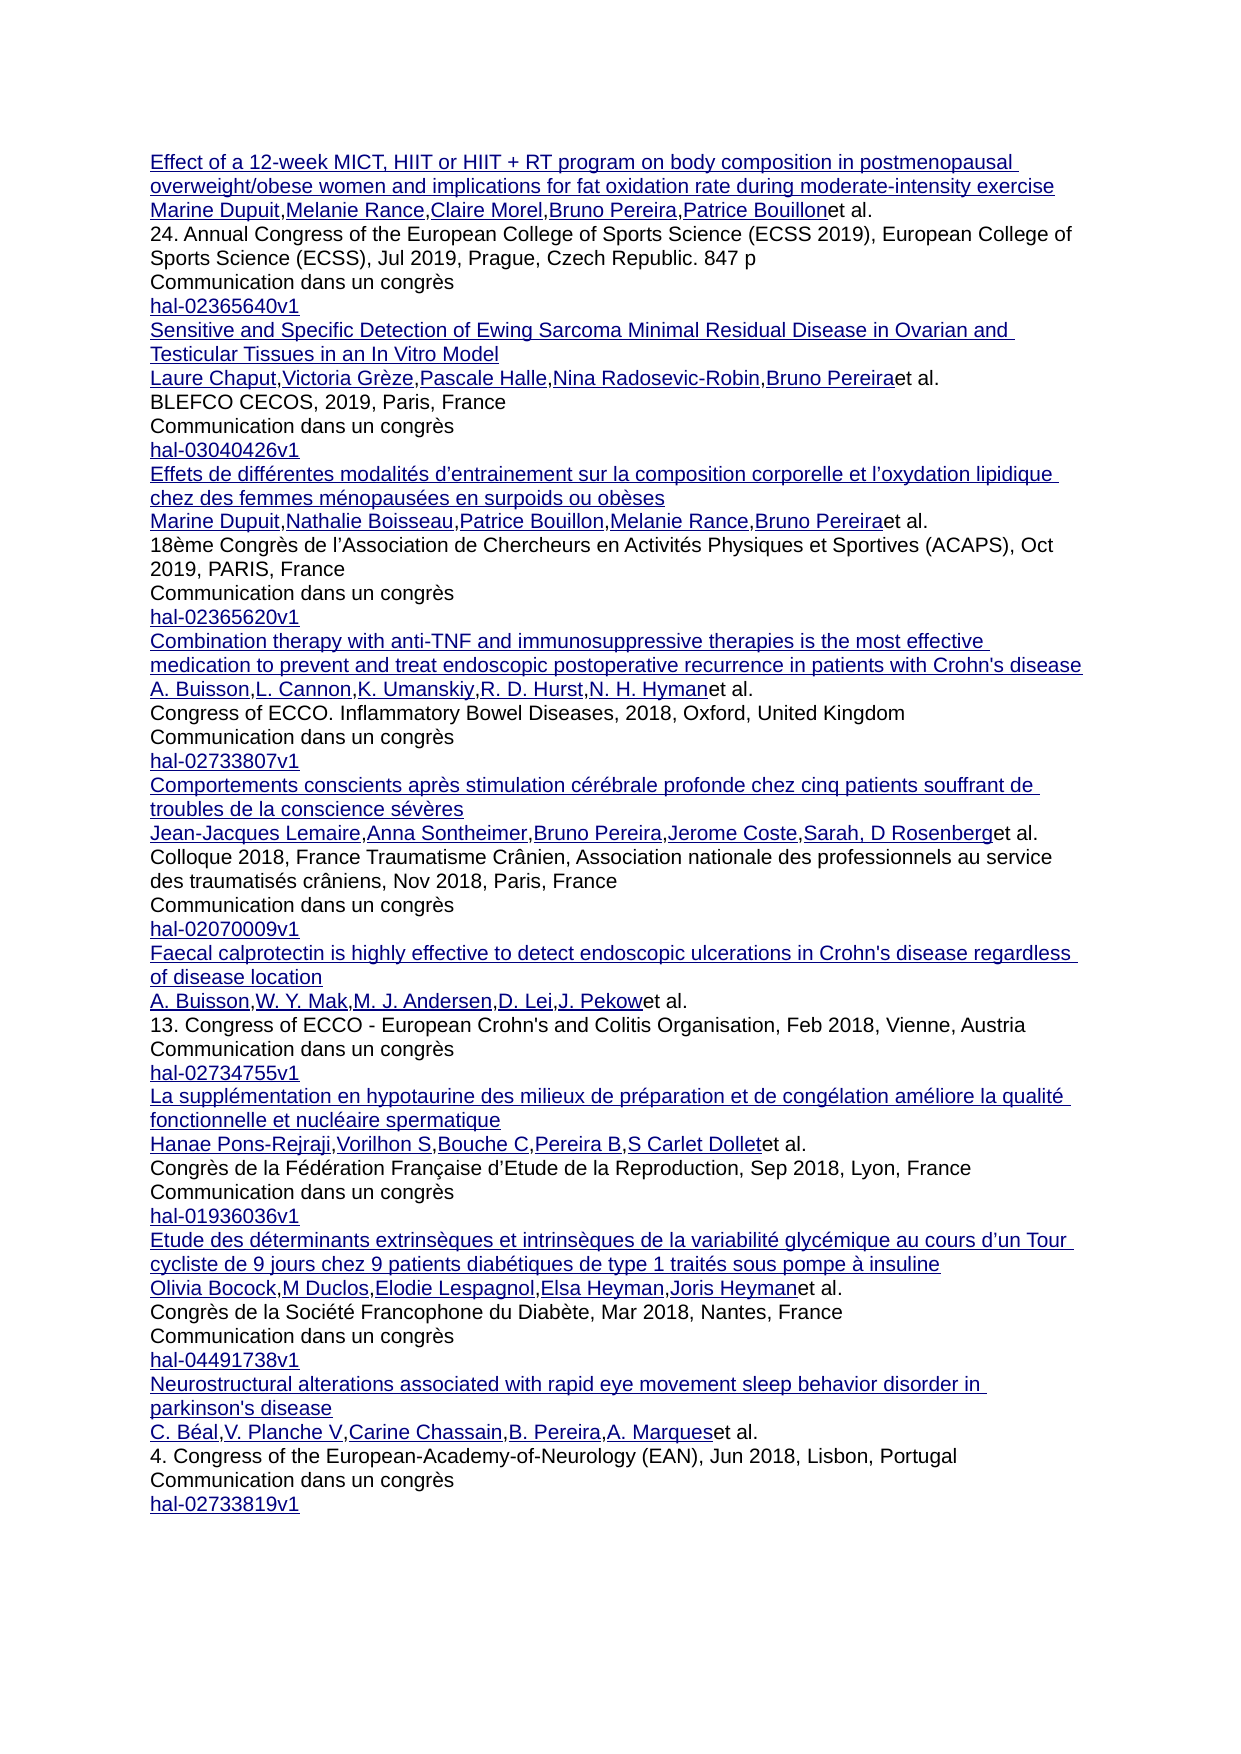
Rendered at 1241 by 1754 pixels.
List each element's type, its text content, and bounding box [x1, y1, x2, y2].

table_cell Neurostructural alterations associated with rapid eye movement sleep behavior disorder in parkinson's disease C. Béal,V. Planche V,Carine Chassain,B. Pereira,A. Marqueset al. 4. Congress of the European-Academy-of-Neurology (EAN), Jun 2018, Lisbon, Portugal Communication dans un congrès hal-02733819v1 [150, 1372, 1090, 1516]
table_cell Comportements conscients après stimulation cérébrale profonde chez cinq patients souffrant de troubles de la conscience sévères Jean-Jacques Lemaire,Anna Sontheimer,Bruno Pereira,Jerome Coste,Sarah, D Rosenberget al. Colloque 2018, France Traumatisme Crânien, Association nationale des professionnels au service des traumatisés crâniens, Nov 2018, Paris, France Communication dans un congrès hal-02070009v1 [150, 773, 1090, 941]
table_cell Effect of a 12-week MICT, HIIT or HIIT + RT program on body composition in postmenopausal overweight/obese women and implications for fat oxidation rate during moderate-intensity exercise Marine Dupuit,Melanie Rance,Claire Morel,Bruno Pereira,Patrice Bouillonet al. 24. Annual Congress of the European College of Sports Science (ECSS 2019), European College of Sports Science (ECSS), Jul 2019, Prague, Czech Republic. 847 p Communication dans un congrès hal-02365640v1 [150, 150, 1090, 318]
table_cell Effets de différentes modalités d’entrainement sur la composition corporelle et l’oxydation lipidique chez des femmes ménopausées en surpoids ou obèses Marine Dupuit,Nathalie Boisseau,Patrice Bouillon,Melanie Rance,Bruno Pereiraet al. 18ème Congrès de l’Association de Chercheurs en Activités Physiques et Sportives (ACAPS), Oct 2019, PARIS, France Communication dans un congrès hal-02365620v1 [150, 461, 1090, 629]
table_cell Sensitive and Specific Detection of Ewing Sarcoma Minimal Residual Disease in Ovarian and Testicular Tissues in an In Vitro Model Laure Chaput,Victoria Grèze,Pascale Halle,Nina Radosevic-Robin,Bruno Pereiraet al. BLEFCO CECOS, 2019, Paris, France Communication dans un congrès hal-03040426v1 [150, 318, 1090, 461]
table_cell Etude des déterminants extrinsèques et intrinsèques de la variabilité glycémique au cours d’un Tour cycliste de 9 jours chez 9 patients diabétiques de type 1 traités sous pompe à insuline Olivia Bocock,M Duclos,Elodie Lespagnol,Elsa Heyman,Joris Heymanet al. Congrès de la Société Francophone du Diabète, Mar 2018, Nantes, France Communication dans un congrès hal-04491738v1 [150, 1228, 1090, 1372]
table_cell Faecal calprotectin is highly effective to detect endoscopic ulcerations in Crohn's disease regardless of disease location A. Buisson,W. Y. Mak,M. J. Andersen,D. Lei,J. Pekowet al. 13. Congress of ECCO - European Crohn's and Colitis Organisation, Feb 2018, Vienne, Austria Communication dans un congrès hal-02734755v1 [150, 941, 1090, 1084]
table_cell La supplémentation en hypotaurine des milieux de préparation et de congélation améliore la qualité fonctionnelle et nucléaire spermatique Hanae Pons-Rejraji,Vorilhon S,Bouche C,Pereira B,S Carlet Dolletet al. Congrès de la Fédération Française d’Etude de la Reproduction, Sep 2018, Lyon, France Communication dans un congrès hal-01936036v1 [150, 1084, 1090, 1228]
table_cell Combination therapy with anti-TNF and immunosuppressive therapies is the most effective medication to prevent and treat endoscopic postoperative recurrence in patients with Crohn's disease A. Buisson,L. Cannon,K. Umanskiy,R. D. Hurst,N. H. Hymanet al. Congress of ECCO. Inflammatory Bowel Diseases, 2018, Oxford, United Kingdom Communication dans un congrès hal-02733807v1 [150, 629, 1090, 773]
